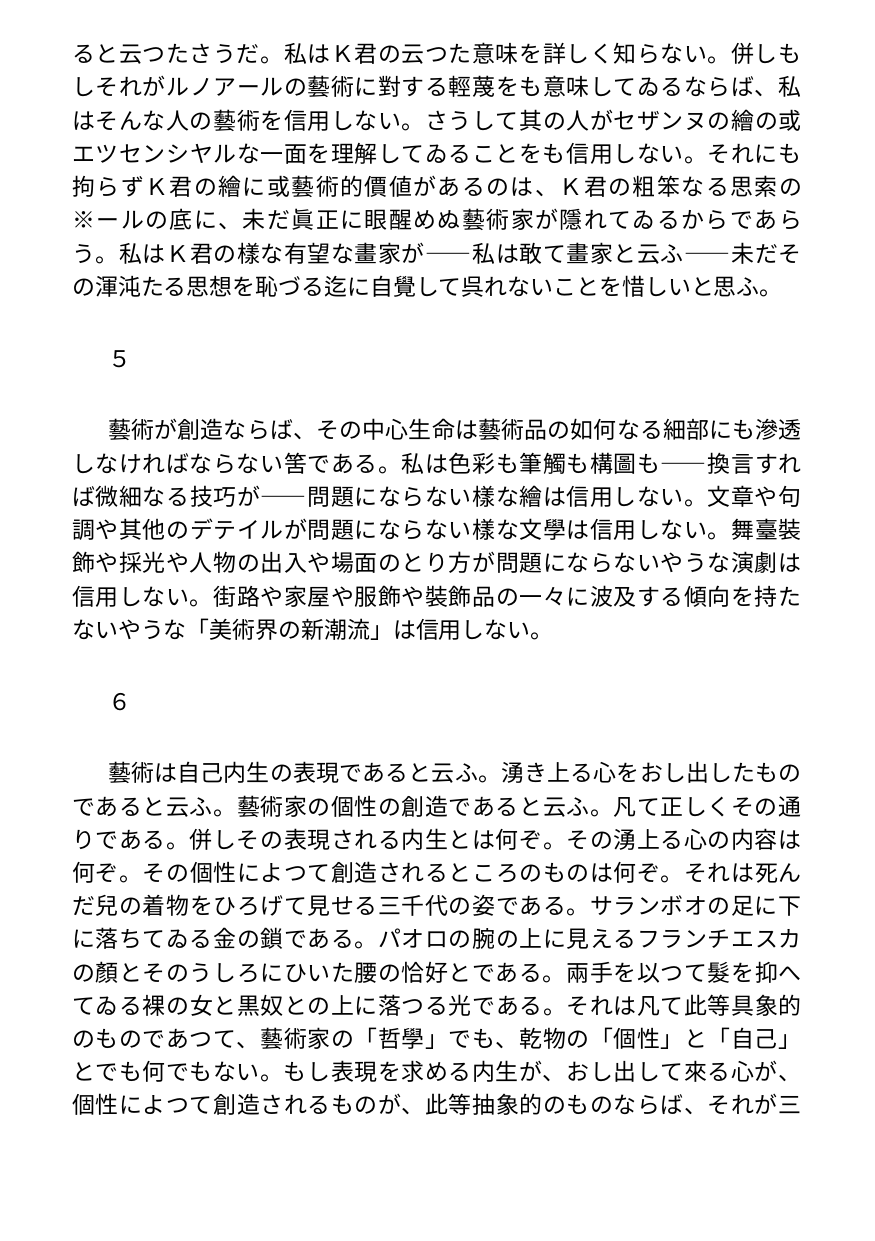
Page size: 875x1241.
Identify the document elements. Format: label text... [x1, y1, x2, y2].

text ６ [72, 683, 802, 717]
text ５ [72, 340, 802, 374]
text 藝術は自己内生の表現であると云ふ。湧き上る心をおし出したものであると云ふ。藝術家の個性の創造であると云ふ。凡て正しくその通りである。併しその表現される内生とは何ぞ。その湧上る心の内容は何ぞ。その個性によつて創造されるところのものは何ぞ。それは死んだ兒の着物をひろげて見せる三千代の姿である。サランボオの足に下に落ちてゐる金の鎖である。パオロの腕の上に見えるフランチエスカの顏とそのうしろにひいた腰の恰好とである。兩手を以つて髮を抑へてゐる裸の女と黒奴との上に落つる光である。それは凡て此等具象的のものであつて、藝術家の「哲學」でも、乾物の「個性」と「自己」とでも何でもない。もし表現を求める内生が、おし出して來る心が、個性によつて創造されるものが、此等抽象的のものならば、それが三 [72, 755, 802, 1121]
text 藝術が創造ならば、その中心生命は藝術品の如何なる細部にも滲透しなければならない筈である。私は色彩も筆觸も構圖も――換言すれば微細なる技巧が――問題にならない樣な繪は信用しない。文章や句調や其他のデテイルが問題にならない樣な文學は信用しない。舞臺裝飾や採光や人物の出入や場面のとり方が問題にならないやうな演劇は信用しない。街路や家屋や服飾や裝飾品の一々に波及する傾向を持たないやうな「美術界の新潮流」は信用しない。 [72, 412, 802, 645]
text ると云つたさうだ。私はＫ君の云つた意味を詳しく知らない。併しもしそれがルノアールの藝術に對する輕蔑をも意味してゐるならば、私はそんな人の藝術を信用しない。さうして其の人がセザンヌの繪の或エツセンシヤルな一面を理解してゐることをも信用しない。それにも拘らずＫ君の繪に或藝術的價値があるのは、Ｋ君の粗笨なる思索の※ールの底に、未だ眞正に眼醒めぬ藝術家が隱れてゐるからであらう。私はＫ君の樣な有望な畫家が――私は敢て畫家と云ふ――未だその渾沌たる思想を恥づる迄に自覺して呉れないことを惜しいと思ふ。 [72, 36, 802, 302]
